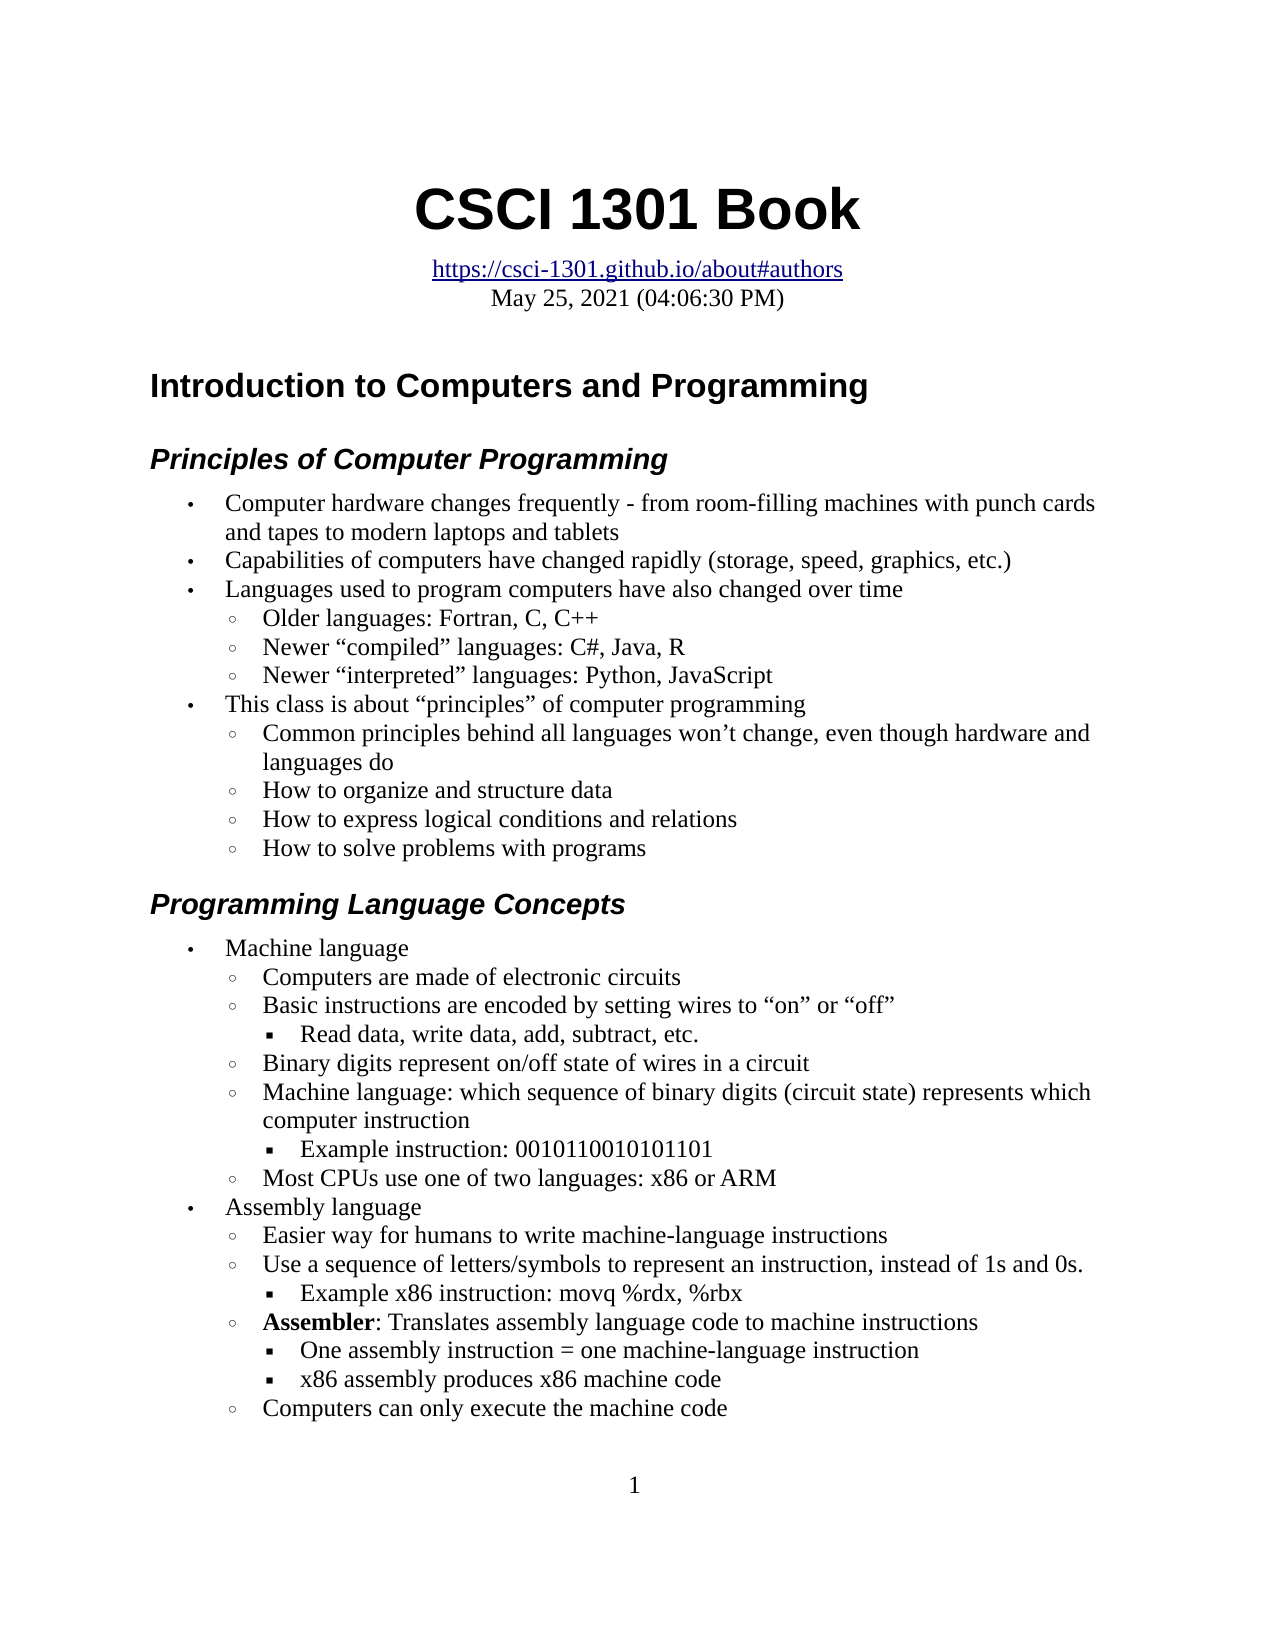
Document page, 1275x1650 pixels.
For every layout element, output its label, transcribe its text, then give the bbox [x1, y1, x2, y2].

list Assembler: Translates assembly language code to machine instructions [225, 1307, 1125, 1335]
list How to solve problems with programs [225, 833, 1125, 862]
list Computer hardware changes frequently - from room-filling machines with punch cards and tapes to modern laptops and tablets [187, 488, 1125, 546]
list Read data, write data, add, subtract, etc. [262, 1019, 1125, 1048]
list Easier way for humans to write machine-language instructions [225, 1220, 1125, 1249]
list x86 assembly produces x86 machine code [262, 1364, 1125, 1393]
list How to express logical conditions and relations [225, 804, 1125, 833]
list Newer “interpreted” languages: Python, JavaScript [225, 661, 1125, 689]
list Basic instructions are encoded by setting wires to “on” or “off” [225, 990, 1125, 1019]
subtitle Programming Language Concepts [150, 887, 1125, 920]
list Computers can only execute the machine code [225, 1393, 1125, 1422]
list Most CPUs use one of two languages: x86 or ARM [225, 1163, 1125, 1192]
list How to organize and structure data [225, 776, 1125, 804]
list Assembly language [187, 1192, 1125, 1220]
title CSCI 1301 Book [150, 175, 1125, 242]
subtitle Principles of Computer Programming [150, 442, 1125, 476]
text May 25, 2021 (04:06:30 PM) [150, 283, 1125, 312]
list Use a sequence of letters/symbols to represent an instruction, instead of 1s and 0s. [225, 1249, 1125, 1278]
list Capabilities of computers have changed rapidly (storage, speed, graphics, etc.) [187, 546, 1125, 574]
list Languages used to program computers have also changed over time [187, 574, 1125, 603]
list Example instruction: 0010110010101101 [262, 1134, 1125, 1163]
list Common principles behind all languages won’t change, even though hardware and languages do [225, 718, 1125, 776]
list Example x86 instruction: movq %rdx, %rbx [262, 1278, 1125, 1307]
list One assembly instruction = one machine-language instruction [262, 1335, 1125, 1364]
list This class is about “principles” of computer programming [187, 689, 1125, 718]
text https://csci-1301.github.io/about#authors [150, 254, 1125, 283]
list Older languages: Fortran, C, C++ [225, 603, 1125, 632]
list Machine language: which sequence of binary digits (circuit state) represents which computer instruction [225, 1077, 1125, 1134]
list Newer “compiled” languages: C#, Java, R [225, 632, 1125, 661]
subtitle Introduction to Computers and Programming [150, 366, 1125, 404]
list Binary digits represent on/off state of wires in a circuit [225, 1048, 1125, 1077]
list Machine language [187, 933, 1125, 962]
list Computers are made of electronic circuits [225, 962, 1125, 990]
